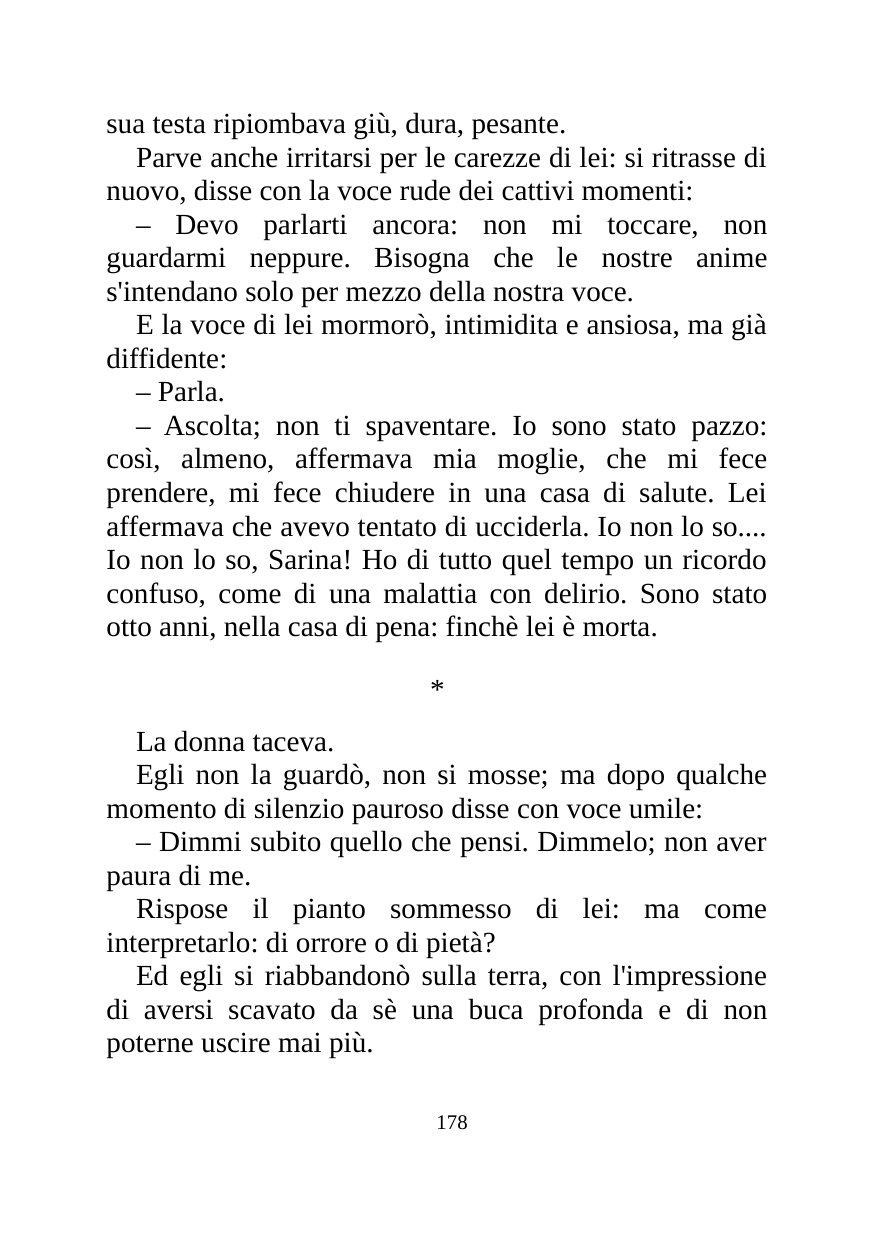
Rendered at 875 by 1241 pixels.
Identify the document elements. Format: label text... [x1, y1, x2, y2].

text Parve anche irritarsi per le carezze di lei: si ritrasse di nuovo, disse con la voce rude dei cattivi momenti: [106, 140, 768, 207]
text Rispose il pianto sommesso di lei: ma come interpretarlo: di orrore o di pietà? [106, 891, 768, 958]
text – Parla. [106, 374, 768, 408]
text * [106, 672, 768, 706]
text Egli non la guardò, non si mosse; ma dopo qualche momento di silenzio pauroso disse con voce umile: [106, 757, 768, 824]
text E la voce di lei mormorò, intimidita e ansiosa, ma già diffidente: [106, 307, 768, 374]
text sua testa ripiombava giù, dura, pesante. [106, 106, 768, 140]
text – Dimmi subito quello che pensi. Dimmelo; non aver paura di me. [106, 824, 768, 891]
text – Ascolta; non ti spaventare. Io sono stato pazzo: così, almeno, affermava mia moglie, che mi fece prendere, mi fece chiudere in una casa di salute. Lei affermava che avevo tentato di ucciderla. Io non lo so.... Io non lo so, Sarina! Ho di tutto quel tempo un ricordo confuso, come di una malattia con delirio. Sono stato otto anni, nella casa di pena: finchè lei è morta. [106, 408, 768, 643]
text La donna taceva. [106, 724, 768, 757]
text – Devo parlarti ancora: non mi toccare, non guardarmi neppure. Bisogna che le nostre anime s'intendano solo per mezzo della nostra voce. [106, 207, 768, 307]
text Ed egli si riabbandonò sulla terra, con l'impressione di aversi scavato da sè una buca profonda e di non poterne uscire mai più. [106, 958, 768, 1059]
